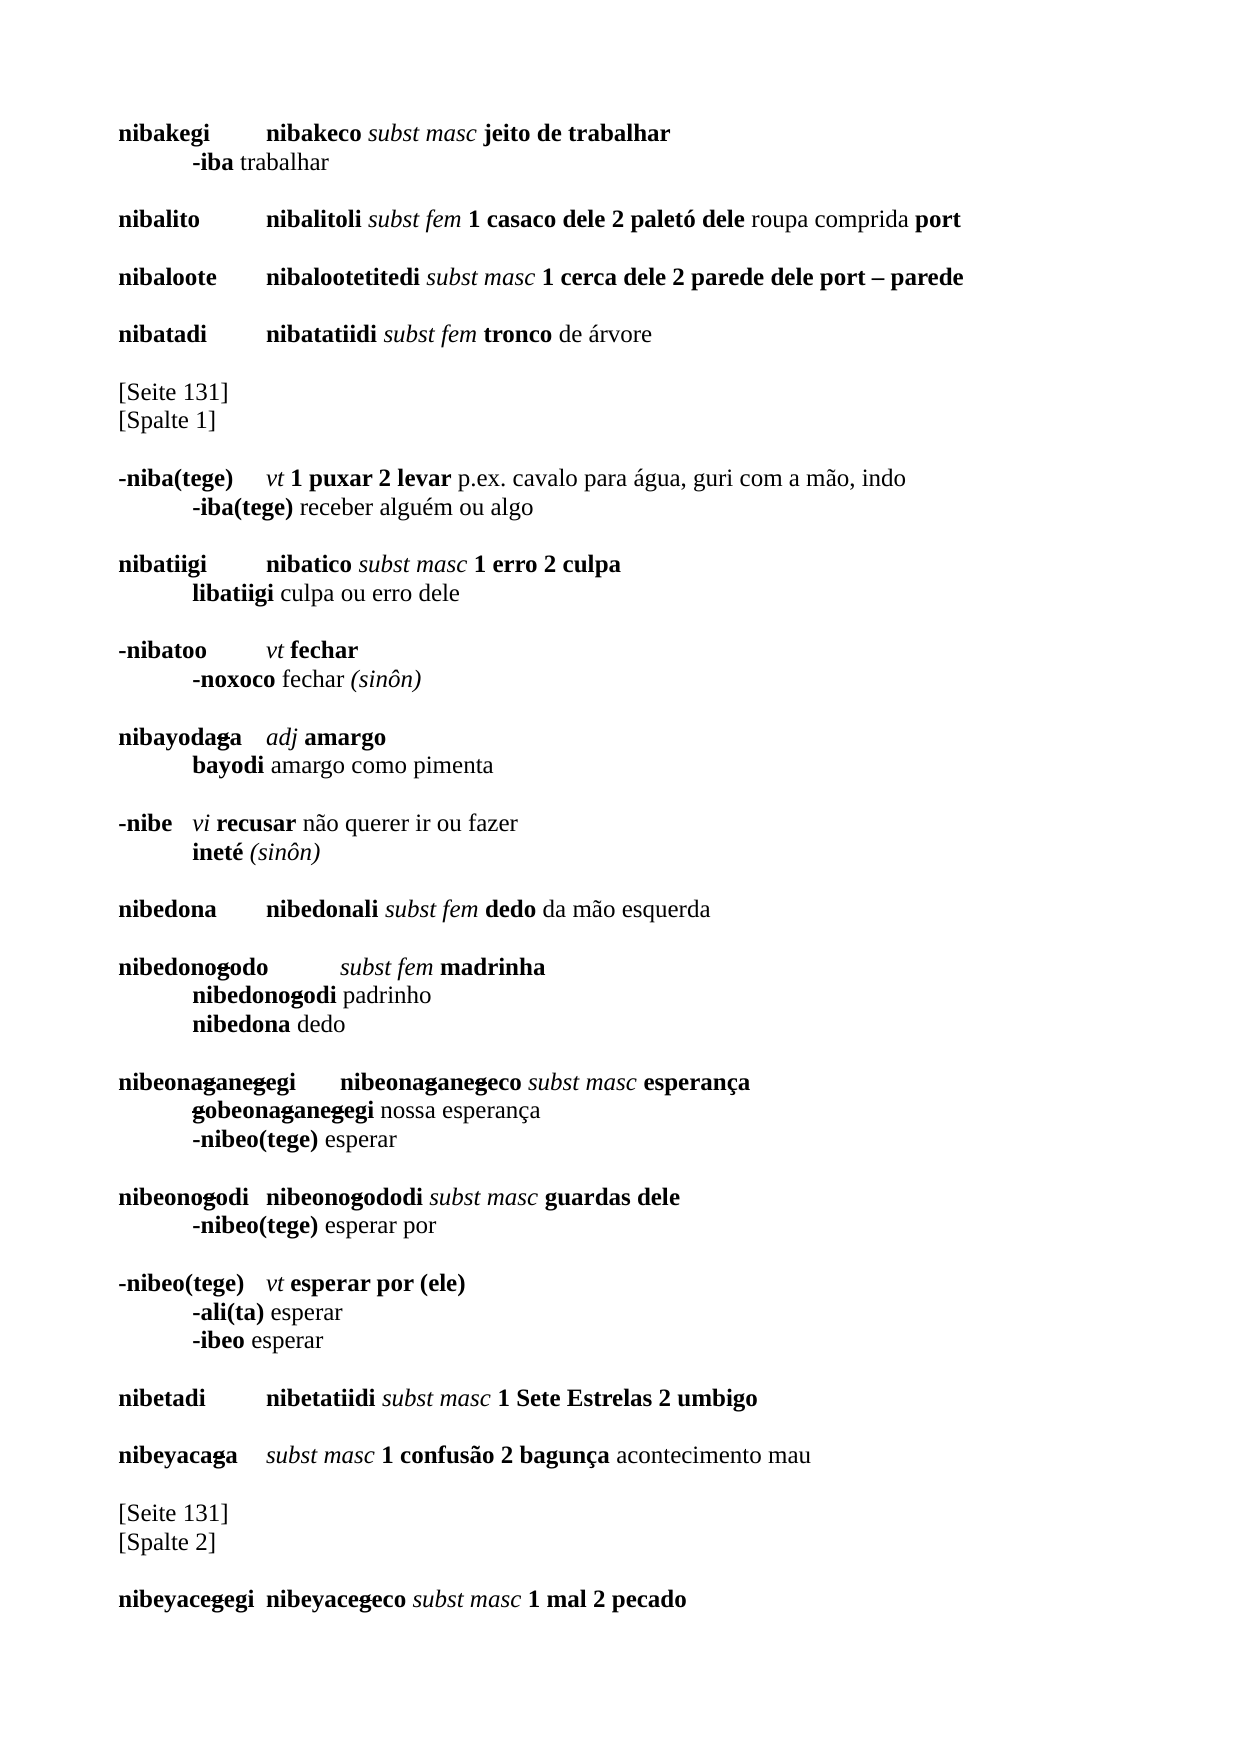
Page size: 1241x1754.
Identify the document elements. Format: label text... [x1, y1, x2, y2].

text nibedonogodi padrinho [118, 981, 1240, 1009]
text nibetadi nibetatiidi subst masc 1 Sete Estrelas 2 umbigo [118, 1383, 1240, 1412]
text -nibeo(tege) esperar [118, 1124, 1240, 1153]
text [Spalte 1] [118, 406, 1240, 434]
text [Seite 131] [118, 377, 1240, 406]
text nibeyacegegi nibeyacegeco subst masc 1 mal 2 pecado [118, 1584, 1240, 1613]
text nibatadi nibatatiidi subst fem tronco de árvore [118, 319, 1240, 348]
text bayodi amargo como pimenta [118, 751, 1240, 779]
text -nibe vi recusar não querer ir ou fazer [118, 808, 1240, 837]
text -nibeo(tege) vt esperar por (ele) [118, 1268, 1240, 1297]
text libatiigi culpa ou erro dele [118, 578, 1240, 607]
text -iba(tege) receber alguém ou algo [118, 492, 1240, 521]
text [Spalte 2] [118, 1527, 1240, 1556]
text -noxoco fechar (sinôn) [118, 664, 1240, 693]
text gobeonaganegegi nossa esperança [118, 1096, 1240, 1124]
text -nibeo(tege) esperar por [118, 1211, 1240, 1239]
text nibayodaga adj amargo [118, 722, 1240, 751]
text -ibeo esperar [118, 1326, 1240, 1354]
text nibeyacaga subst masc 1 confusão 2 bagunça acontecimento mau [118, 1441, 1240, 1469]
text nibatiigi nibatico subst masc 1 erro 2 culpa [118, 549, 1240, 578]
text [Seite 131] [118, 1498, 1240, 1527]
text -niba(tege) vt 1 puxar 2 levar p.ex. cavalo para água, guri com a mão, indo [118, 463, 1240, 492]
text nibeonogodi nibeonogododi subst masc guardas dele [118, 1182, 1240, 1211]
text nibedona dedo [118, 1009, 1240, 1038]
text -iba trabalhar [118, 147, 1240, 176]
text ineté (sinôn) [118, 837, 1240, 866]
text nibakegi nibakeco subst masc jeito de trabalhar [118, 118, 1240, 147]
text nibaloote nibalootetitedi subst masc 1 cerca dele 2 parede dele port – parede [118, 262, 1240, 291]
text nibedona nibedonali subst fem dedo da mão esquerda [118, 894, 1240, 923]
text nibeonaganegegi nibeonaganegeco subst masc esperança [118, 1067, 1240, 1096]
text nibedonogodo subst fem madrinha [118, 952, 1240, 981]
text -ali(ta) esperar [118, 1297, 1240, 1326]
text nibalito nibalitoli subst fem 1 casaco dele 2 paletó dele roupa comprida port [118, 204, 1240, 233]
text -nibatoo vt fechar [118, 636, 1240, 664]
